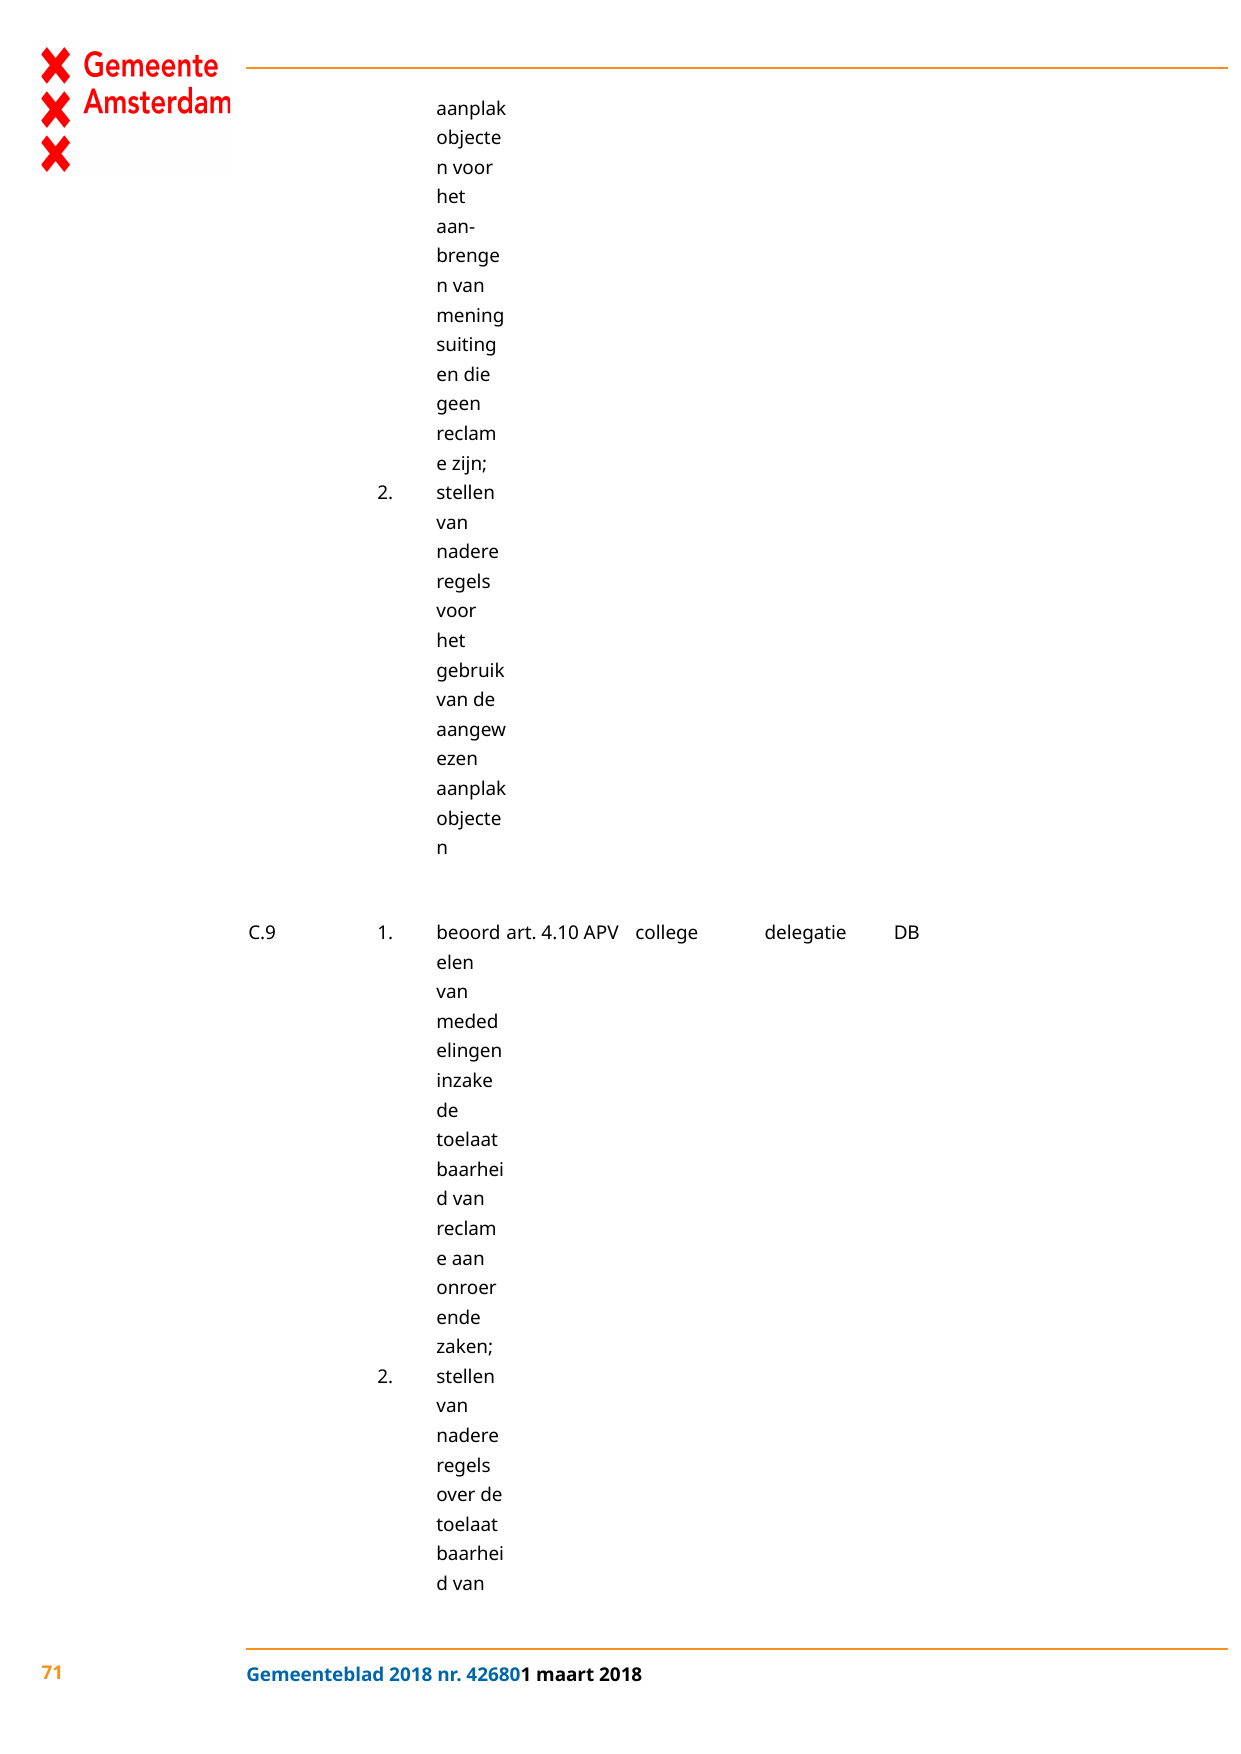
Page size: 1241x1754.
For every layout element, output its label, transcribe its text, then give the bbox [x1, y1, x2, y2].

table_cell [894, 95, 1022, 890]
table_cell [248, 95, 377, 890]
table_cell delegatie [764, 890, 893, 1596]
table_cell DB [894, 890, 1022, 1596]
table_cell beoordelen van mededelingen inzake de toelaatbaarheid van reclame aan onroerende zaken; stellen van nadere regels over de toelaatbaarheid van [377, 890, 506, 1596]
table_cell art. 4.10 APV [506, 890, 635, 1596]
picture [41, 47, 231, 172]
table_cell C.9 [248, 890, 377, 1596]
table_cell [506, 95, 635, 890]
table_cell college [635, 890, 764, 1596]
table_cell aanplakobjecten voor het aan-brengen van meningsuitingen die geen reclame zijn; stellen van nadere regels voor het gebruik van de aangewezen aanplakobjecten [377, 95, 506, 890]
table_cell [635, 95, 764, 890]
table_cell [1023, 95, 1152, 890]
table_cell [1023, 890, 1152, 1596]
table_cell [764, 95, 893, 890]
